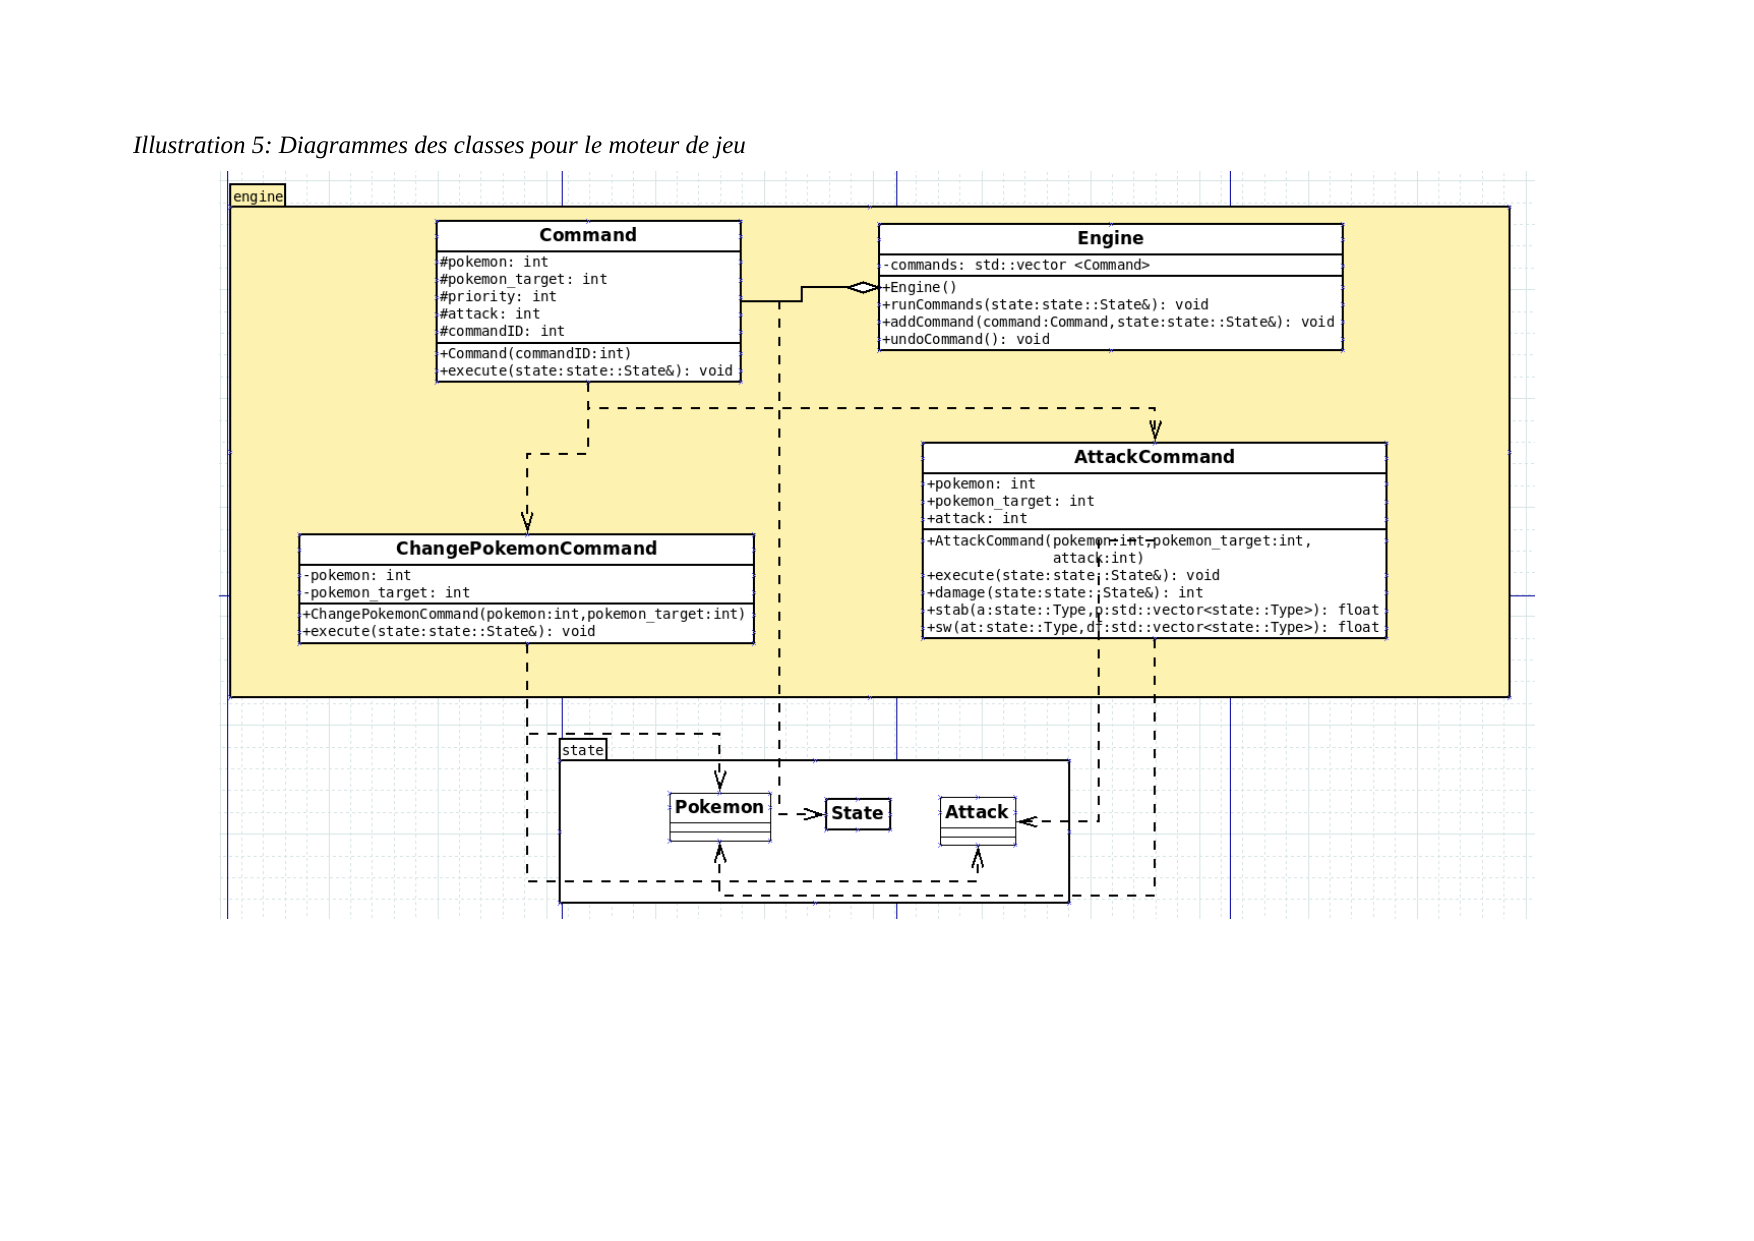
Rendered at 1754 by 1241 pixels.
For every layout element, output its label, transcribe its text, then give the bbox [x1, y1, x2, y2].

picture [218, 171, 1535, 919]
text Illustration 5: Diagrammes des classes pour le moteur de jeu [133, 131, 1621, 159]
